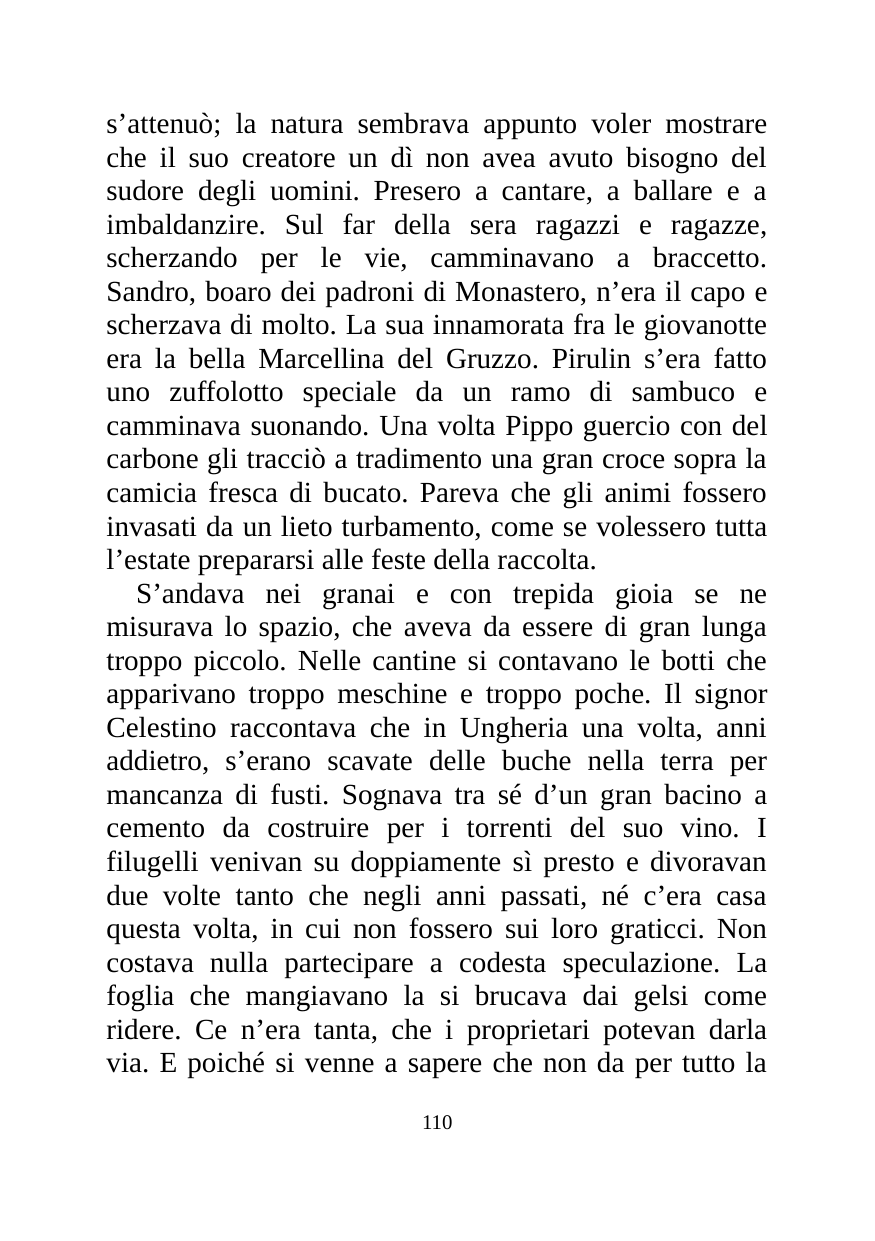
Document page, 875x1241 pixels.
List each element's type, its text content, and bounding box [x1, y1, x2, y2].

text S’andava nei granai e con trepida gioia se ne misurava lo spazio, che aveva da essere di gran lunga troppo piccolo. Nelle cantine si contavano le botti che apparivano troppo meschine e troppo poche. Il signor Celestino raccontava che in Ungheria una volta, anni addietro, s’erano scavate delle buche nella terra per mancanza di fusti. Sognava tra sé d’un gran bacino a cemento da costruire per i torrenti del suo vino. I filugelli venivan su doppiamente sì presto e divoravan due volte tanto che negli anni passati, né c’era casa questa volta, in cui non fossero sui loro graticci. Non costava nulla partecipare a codesta speculazione. La foglia che mangiavano la si brucava dai gelsi come ridere. Ce n’era tanta, che i proprietari potevan darla via. E poiché si venne a sapere che non da per tutto la [106, 576, 768, 1079]
text s’attenuò; la natura sembrava appunto voler mostrare che il suo creatore un dì non avea avuto bisogno del sudore degli uomini. Presero a cantare, a ballare e a imbaldanzire. Sul far della sera ragazzi e ragazze, scherzando per le vie, camminavano a braccetto. Sandro, boaro dei padroni di Monastero, n’era il capo e scherzava di molto. La sua innamorata fra le giovanotte era la bella Marcellina del Gruzzo. Pirulin s’era fatto uno zuffolotto speciale da un ramo di sambuco e camminava suonando. Una volta Pippo guercio con del carbone gli tracciò a tradimento una gran croce sopra la camicia fresca di bucato. Pareva che gli animi fossero invasati da un lieto turbamento, come se volessero tutta l’estate prepararsi alle feste della raccolta. [106, 106, 768, 576]
